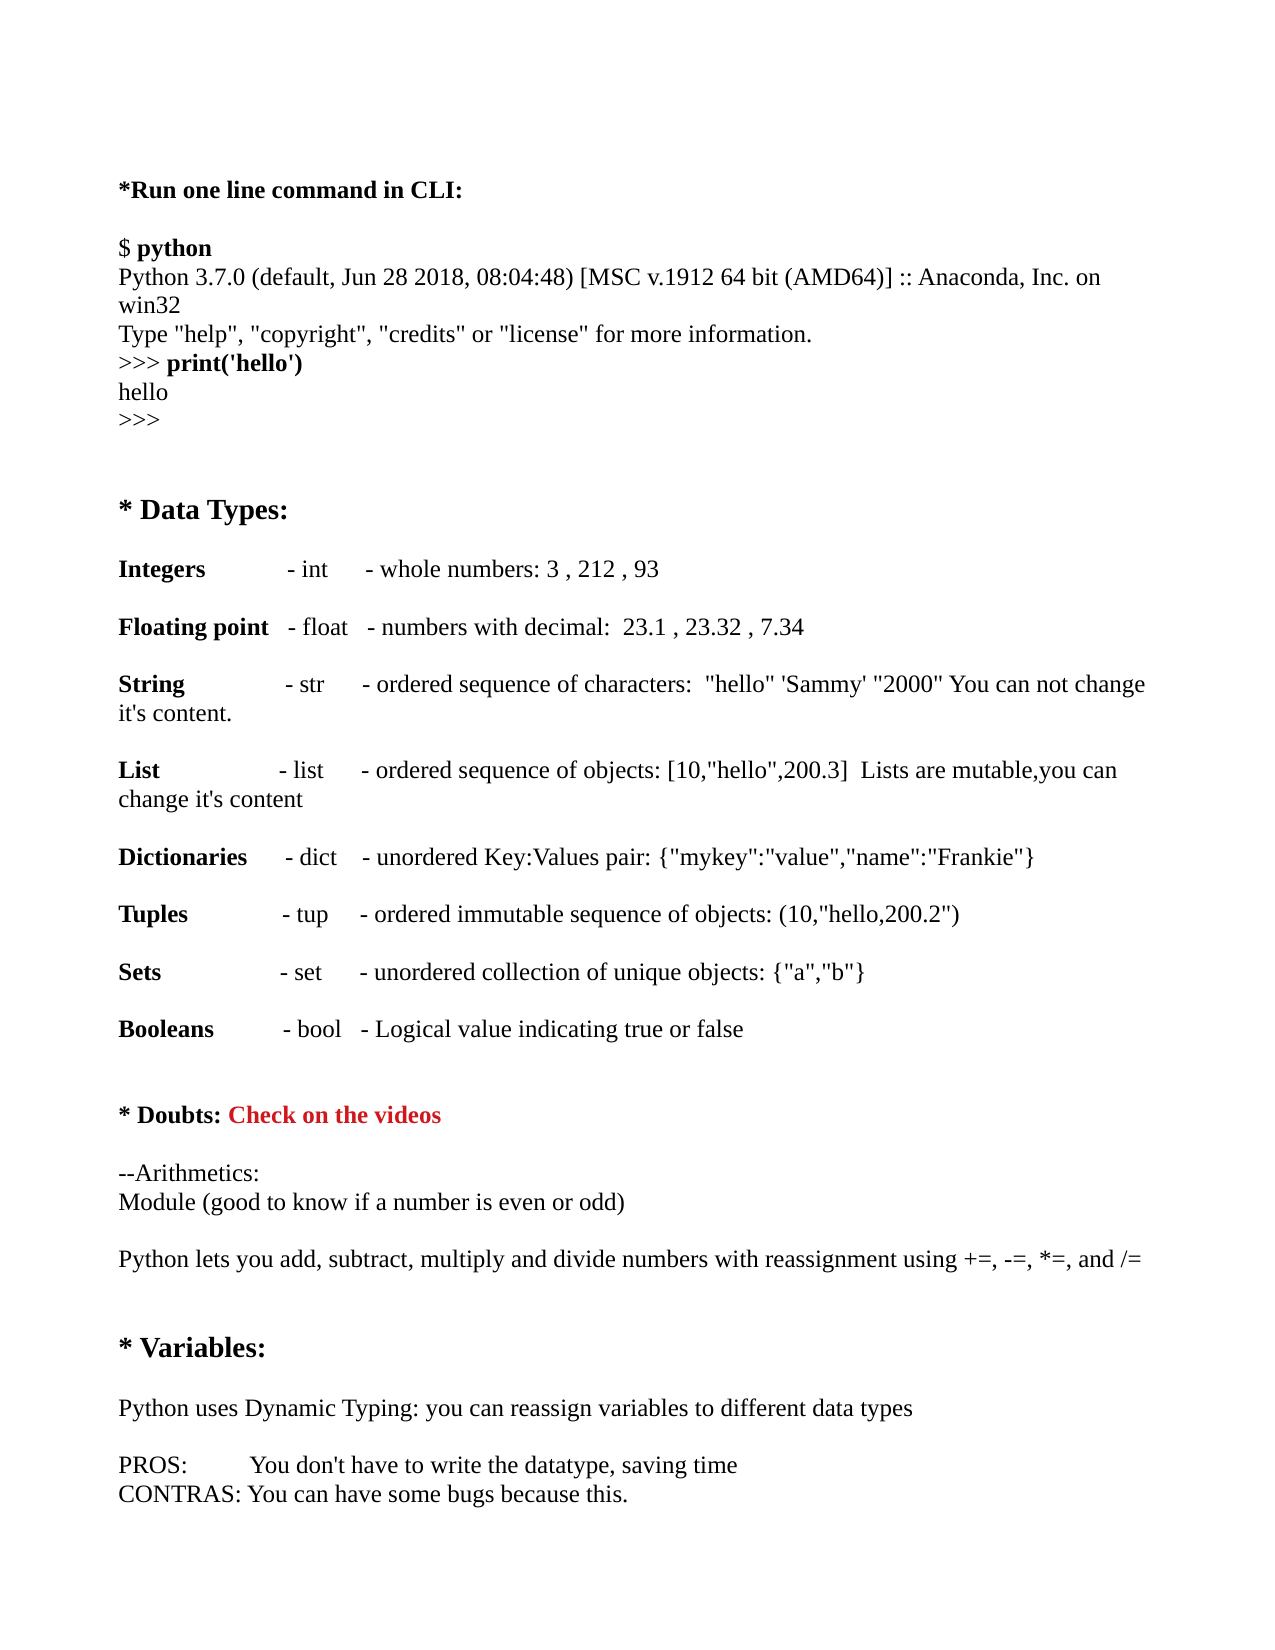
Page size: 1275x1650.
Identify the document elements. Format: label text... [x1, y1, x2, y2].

text Sets - set - unordered collection of unique objects: {"a","b"} [118, 957, 1157, 1014]
text >>> [118, 406, 1157, 434]
text Python 3.7.0 (default, Jun 28 2018, 08:04:48) [MSC v.1912 64 bit (AMD64)] :: Anaconda, Inc. on win32 [118, 262, 1157, 319]
text * Doubts: Check on the videos [118, 1100, 1157, 1129]
text Floating point - float - numbers with decimal: 23.1 , 23.32 , 7.34 [118, 612, 1157, 669]
text Integers - int - whole numbers: 3 , 212 , 93 [118, 554, 1157, 612]
text Type "help", "copyright", "credits" or "license" for more information. [118, 319, 1157, 348]
text String - str - ordered sequence of characters: "hello" 'Sammy' "2000" You can not change it's content. [118, 669, 1157, 755]
text Python uses Dynamic Typing: you can reassign variables to different data types [118, 1393, 1157, 1450]
text List - list - ordered sequence of objects: [10,"hello",200.3] Lists are mutable,you can change it's content [118, 755, 1157, 842]
text * Data Types: [118, 492, 1157, 525]
text Tuples - tup - ordered immutable sequence of objects: (10,"hello,200.2") [118, 899, 1157, 957]
text hello [118, 377, 1157, 406]
text * Variables: [118, 1330, 1157, 1364]
text Booleans - bool - Logical value indicating true or false [118, 1014, 1157, 1043]
text $ python [118, 233, 1157, 262]
text PROS: You don't have to write the datatype, saving time CONTRAS: You can have some bugs because this. [118, 1450, 1157, 1508]
text Dictionaries - dict - unordered Key:Values pair: {"mykey":"value","name":"Frankie"} [118, 842, 1157, 899]
text *Run one line command in CLI: [118, 176, 1157, 204]
text --Arithmetics: Module (good to know if a number is even or odd) Python lets you add, subtract, multiply and divide numbers with reassignment using +=, -=, *=, and /= [118, 1129, 1157, 1273]
text >>> print('hello') [118, 348, 1157, 377]
